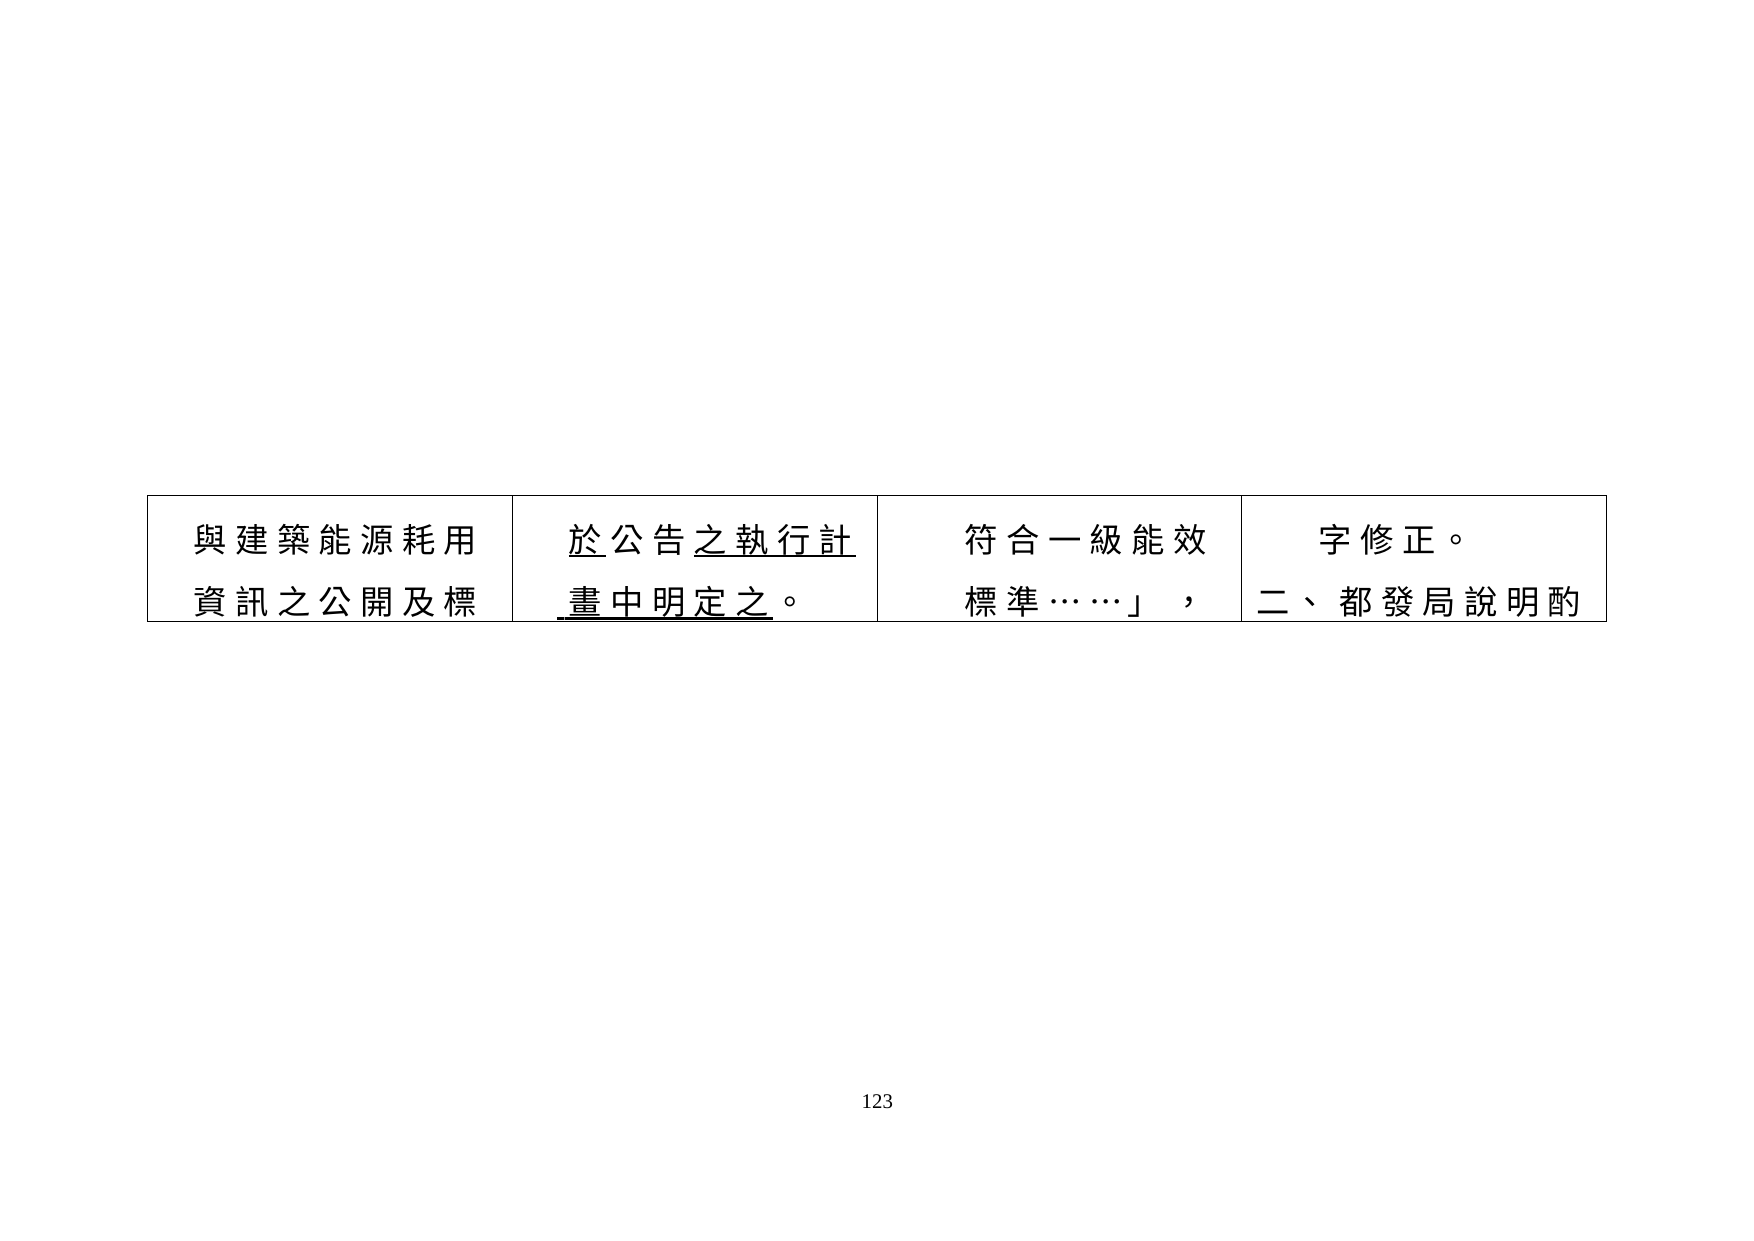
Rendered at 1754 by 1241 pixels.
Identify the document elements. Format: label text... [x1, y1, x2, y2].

table_cell 與建築能源耗用資訊之公開及標 [148, 496, 512, 621]
table_cell 於公告之執行計畫中明定之。 [513, 496, 877, 621]
table_cell 字修正。 二、都發局說明酌 [1242, 496, 1606, 621]
table_cell 符合一級能效標準……」， [878, 496, 1241, 621]
